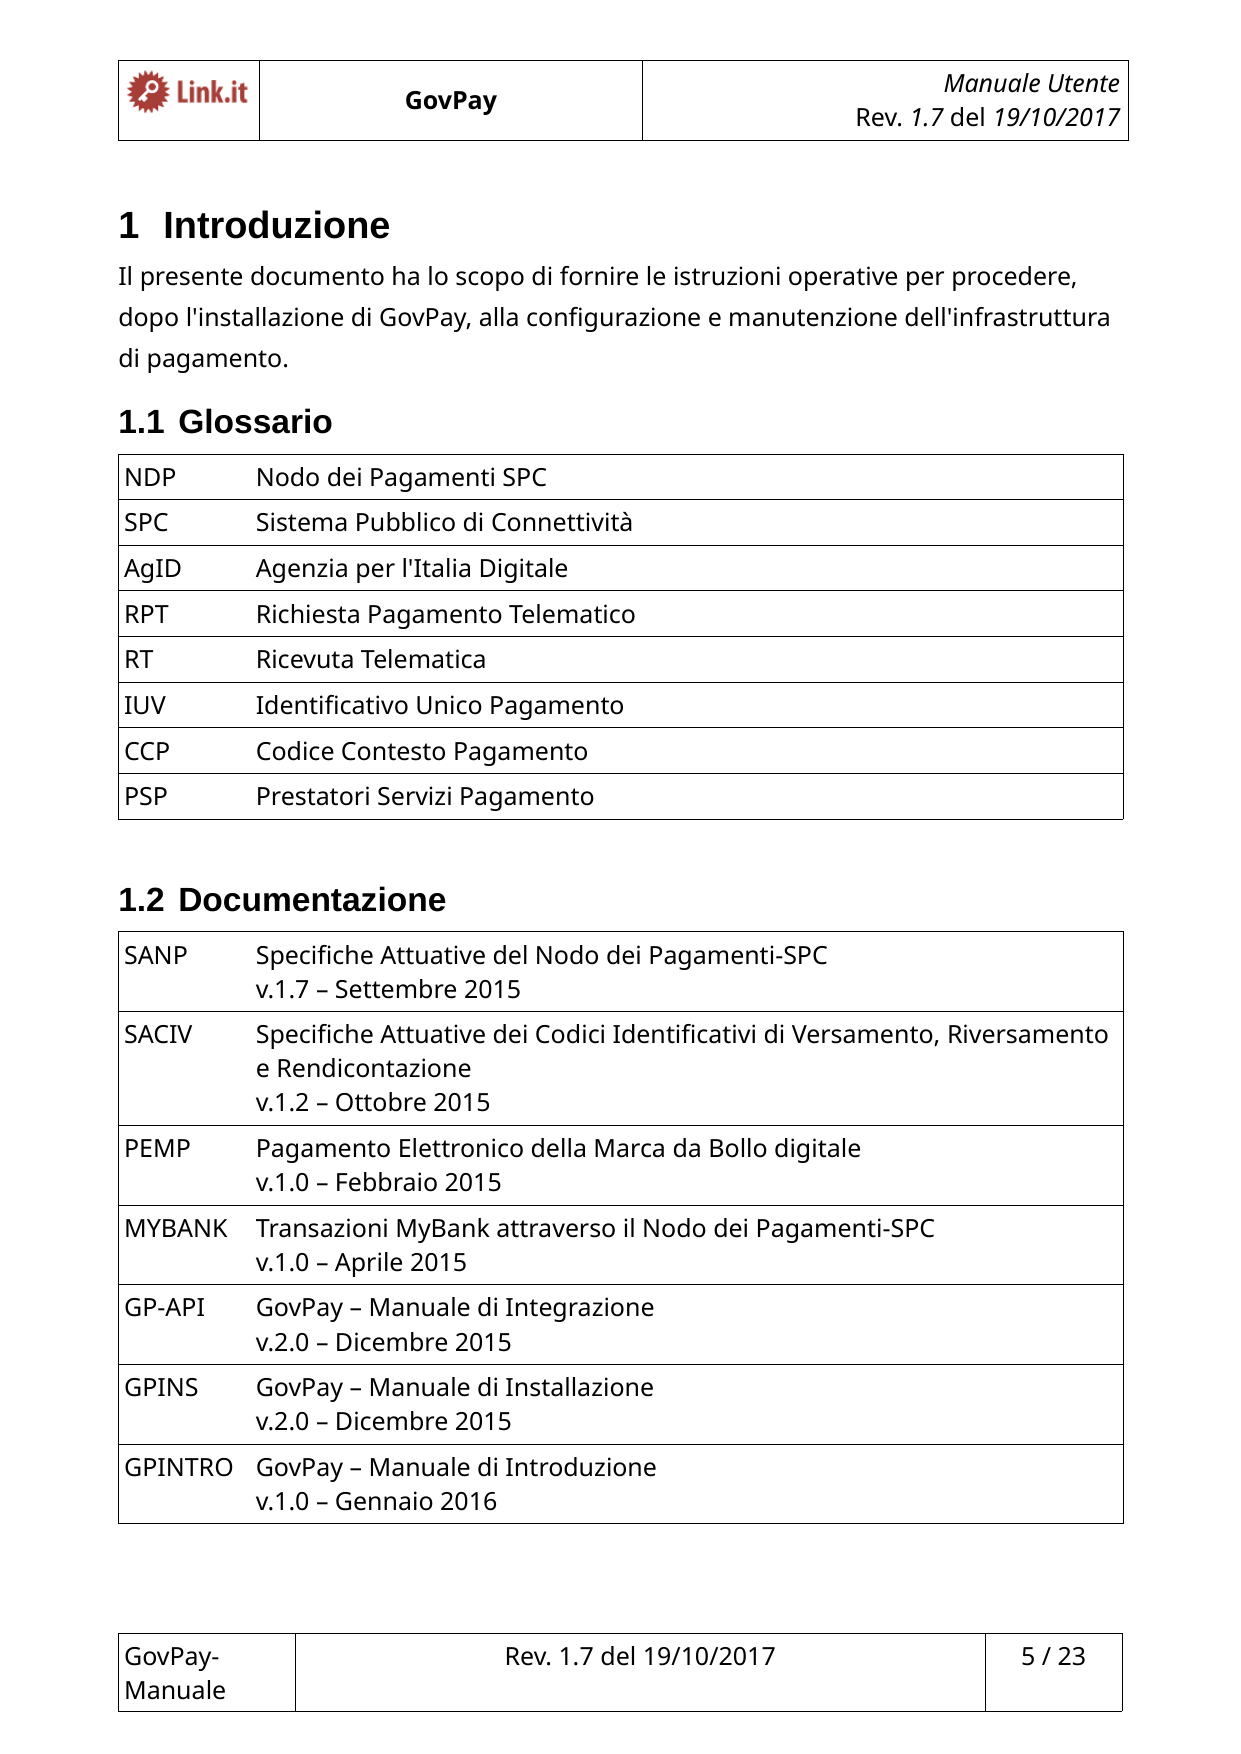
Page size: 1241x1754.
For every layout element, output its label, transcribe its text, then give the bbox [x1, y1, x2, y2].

table_cell GP-API [119, 1285, 250, 1364]
table_cell SACIV [119, 1012, 250, 1125]
table_header Specifiche Attuative del Nodo dei Pagamenti-SPC v.1.7 – Settembre 2015 [250, 932, 1123, 1011]
table_cell RT [119, 637, 250, 682]
table_cell Specifiche Attuative dei Codici Identificativi di Versamento, Riversamento e Rendicontazione v.1.2 – Ottobre 2015 [250, 1012, 1123, 1125]
table_cell RPT [119, 591, 250, 636]
table_cell PSP [119, 774, 250, 818]
table_cell SPC [119, 500, 250, 545]
table_cell GovPay – Manuale di Installazione v.2.0 – Dicembre 2015 [250, 1365, 1123, 1444]
text Il presente documento ha lo scopo di fornire le istruzioni operative per procedere, dopo l'installazione di GovPay, alla configurazione e manutenzione dell'infrastruttura di pagamento. [118, 259, 1122, 375]
table_cell Sistema Pubblico di Connettività [250, 500, 1123, 545]
table_cell GovPay – Manuale di Introduzione v.1.0 – Gennaio 2016 [250, 1445, 1123, 1523]
table_cell Codice Contesto Pagamento [250, 728, 1123, 773]
table_cell Ricevuta Telematica [250, 637, 1123, 682]
table_cell AgID [119, 546, 250, 590]
table_cell Pagamento Elettronico della Marca da Bollo digitale v.1.0 – Febbraio 2015 [250, 1126, 1123, 1204]
subtitle Documentazione [118, 880, 1122, 919]
picture [123, 65, 254, 119]
subtitle Glossario [118, 402, 1122, 441]
table_cell PEMP [119, 1126, 250, 1204]
table_cell GovPay – Manuale di Integrazione v.2.0 – Dicembre 2015 [250, 1285, 1123, 1364]
table_cell Identificativo Unico Pagamento [250, 683, 1123, 727]
subtitle Introduzione [118, 203, 1122, 247]
table_cell GPINTRO [119, 1445, 250, 1523]
table_header NDP [119, 455, 250, 499]
table_cell Transazioni MyBank attraverso il Nodo dei Pagamenti-SPC v.1.0 – Aprile 2015 [250, 1206, 1123, 1284]
table_header SANP [119, 932, 250, 1011]
table_cell Prestatori Servizi Pagamento [250, 774, 1123, 818]
table_cell Richiesta Pagamento Telematico [250, 591, 1123, 636]
table_cell Agenzia per l'Italia Digitale [250, 546, 1123, 590]
table_cell MYBANK [119, 1206, 250, 1284]
table_cell GPINS [119, 1365, 250, 1444]
table_header Nodo dei Pagamenti SPC [250, 455, 1123, 499]
table_cell IUV [119, 683, 250, 727]
table_cell CCP [119, 728, 250, 773]
